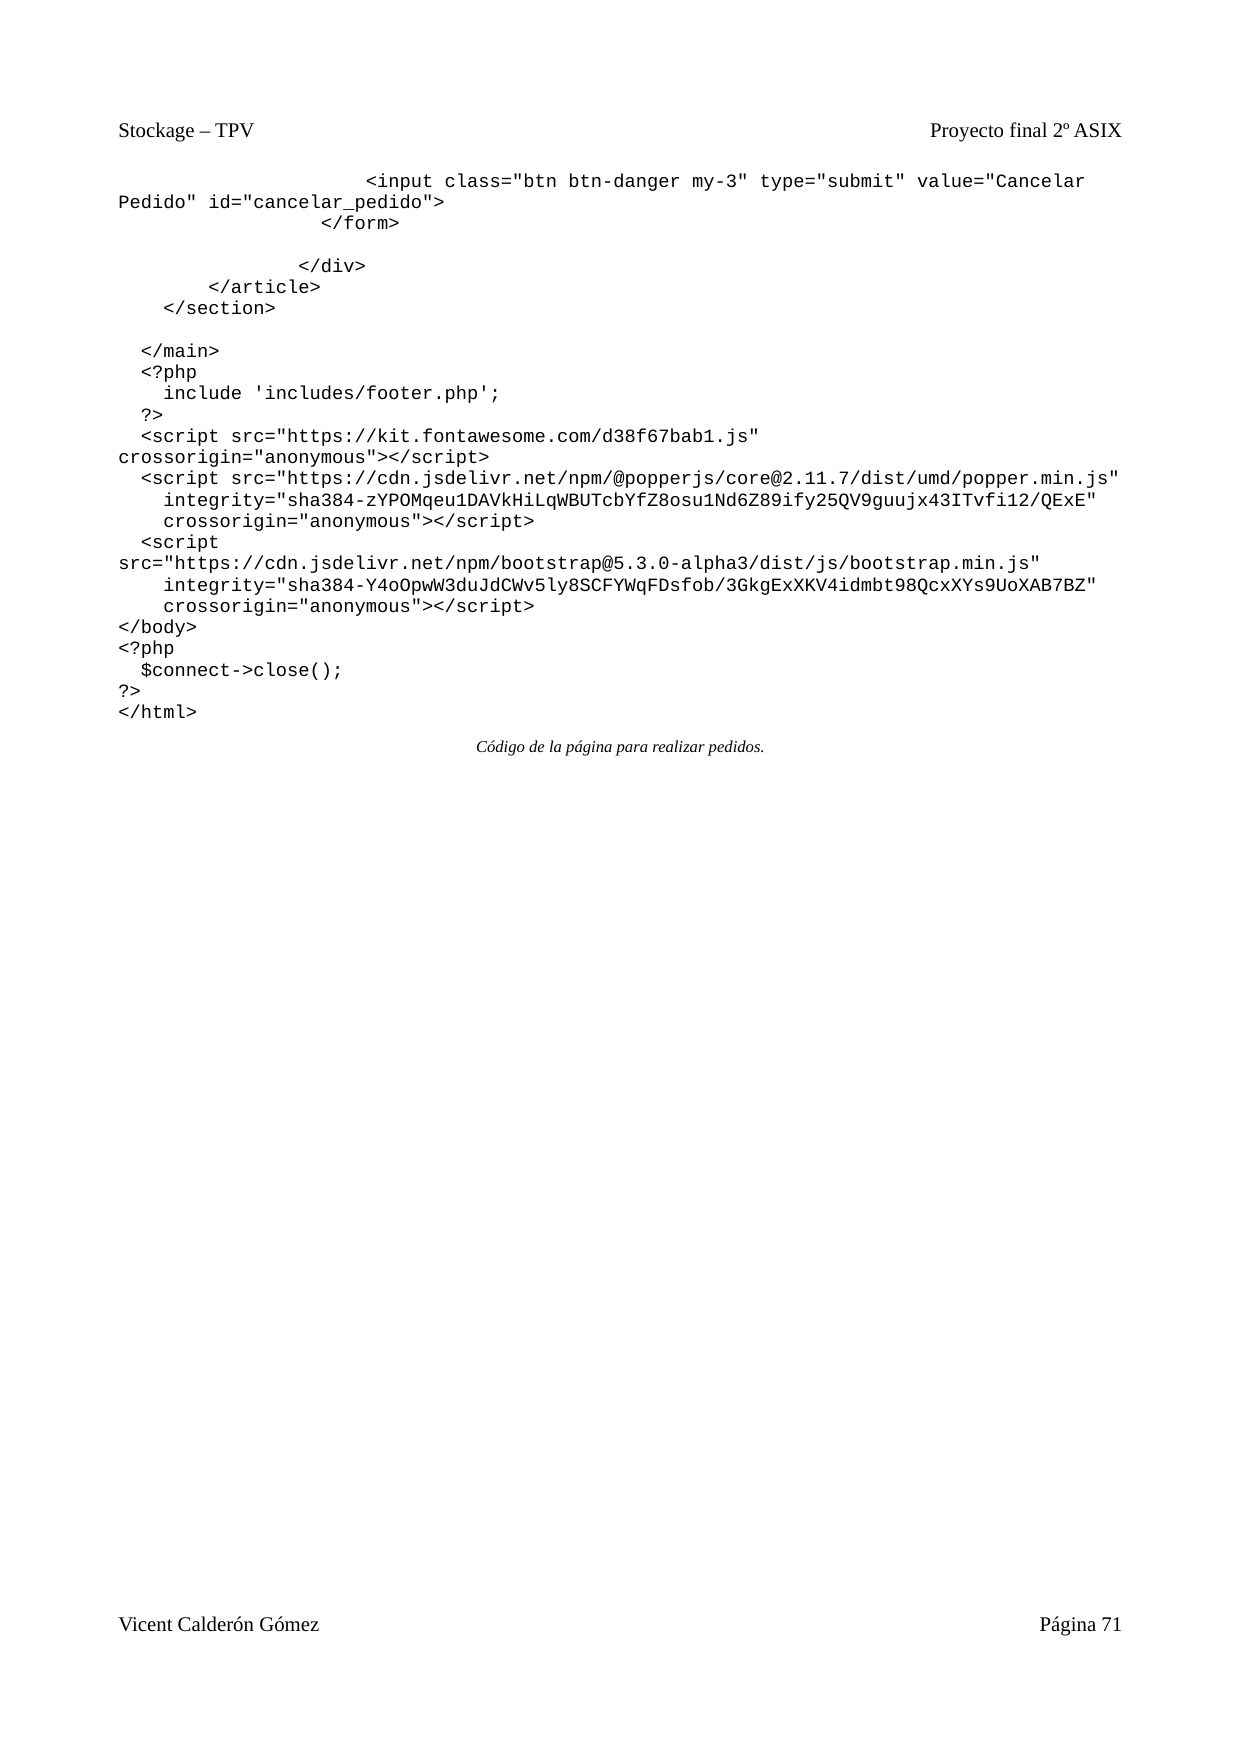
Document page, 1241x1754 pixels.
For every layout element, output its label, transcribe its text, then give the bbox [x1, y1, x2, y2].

text </body> [118, 618, 1122, 639]
text crossorigin="anonymous"></script> [118, 512, 1122, 533]
text <?php [118, 363, 1122, 384]
text $connect->close(); [118, 660, 1122, 682]
text <script src="https://cdn.jsdelivr.net/npm/bootstrap@5.3.0-alpha3/dist/js/bootstrap.min.js" [118, 533, 1122, 575]
text </main> [118, 342, 1122, 363]
text ?> [118, 682, 1122, 703]
text ?> [118, 405, 1122, 427]
text integrity="sha384-Y4oOpwW3duJdCWv5ly8SCFYWqFDsfob/3GkgExXKV4idmbt98QcxXYs9UoXAB7BZ" [118, 575, 1122, 597]
text <script src="https://cdn.jsdelivr.net/npm/@popperjs/core@2.11.7/dist/umd/popper.min.js" [118, 469, 1122, 490]
text <?php [118, 639, 1122, 660]
text integrity="sha384-zYPOMqeu1DAVkHiLqWBUTcbYfZ8osu1Nd6Z89ify25QV9guujx43ITvfi12/QExE" [118, 490, 1122, 512]
text crossorigin="anonymous"></script> [118, 597, 1122, 618]
text </div> [118, 257, 1122, 278]
text </html> [118, 703, 1122, 724]
text </section> [118, 299, 1122, 320]
text Código de la página para realizar pedidos. [118, 737, 1122, 756]
text include 'includes/footer.php'; [118, 384, 1122, 405]
text </article> [118, 278, 1122, 299]
text </form> [118, 214, 1122, 235]
text <input class="btn btn-danger my-3" type="submit" value="Cancelar Pedido" id="cancelar_pedido"> [118, 172, 1122, 214]
text <script src="https://kit.fontawesome.com/d38f67bab1.js" crossorigin="anonymous"></script> [118, 427, 1122, 469]
